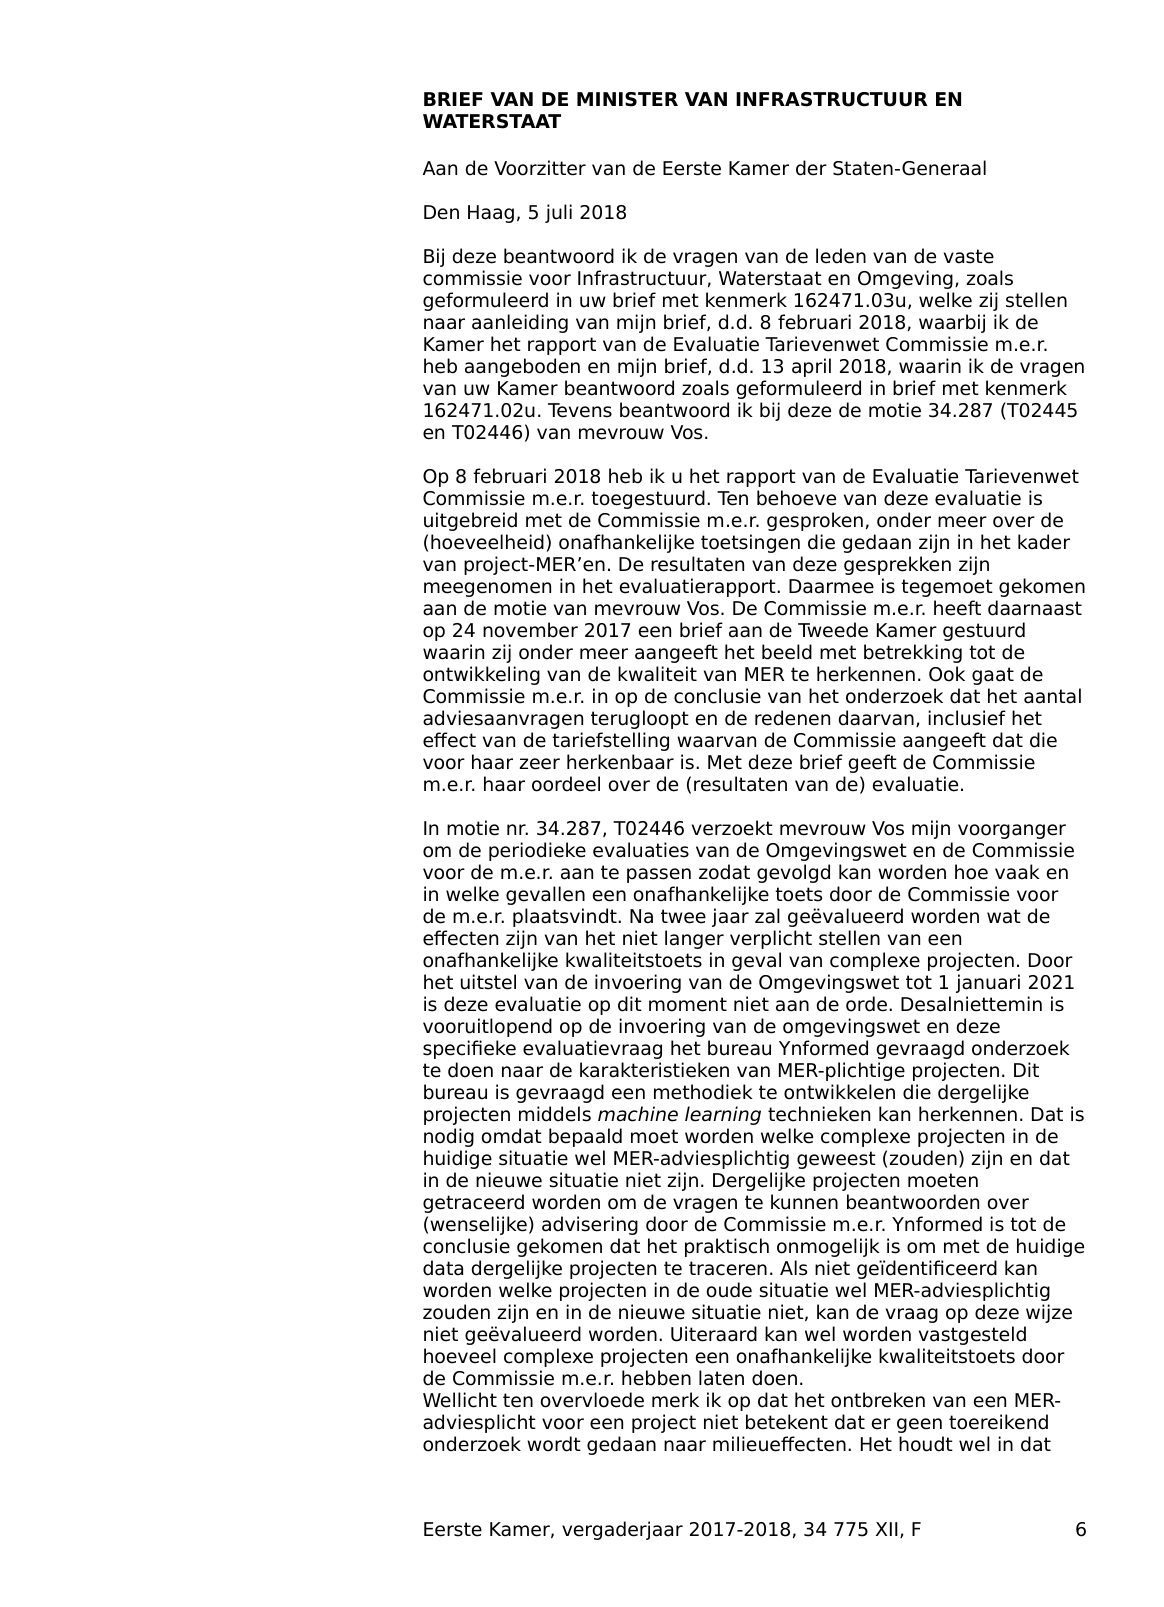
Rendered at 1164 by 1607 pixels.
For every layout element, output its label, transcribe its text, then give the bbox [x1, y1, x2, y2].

subtitle BRIEF VAN DE MINISTER VAN INFRASTRUCTUUR EN WATERSTAAT [422, 89, 1087, 133]
text In motie nr. 34.287, T02446 verzoekt mevrouw Vos mijn voorganger om de periodieke evaluaties van de Omgevingswet en de Commissie voor de m.e.r. aan te passen zodat gevolgd kan worden hoe vaak en in welke gevallen een onafhankelijke toets door de Commissie voor de m.e.r. plaatsvindt. Na twee jaar zal geëvalueerd worden wat de effecten zijn van het niet langer verplicht stellen van een onafhankelijke kwaliteitstoets in geval van complexe projecten. Door het uitstel van de invoering van de Omgevingswet tot 1 januari 2021 is deze evaluatie op dit moment niet aan de orde. Desalniettemin is vooruitlopend op de invoering van de omgevingswet en deze specifieke evaluatievraag het bureau Ynformed gevraagd onderzoek te doen naar de karakteristieken van MER-plichtige projecten. Dit bureau is gevraagd een methodiek te ontwikkelen die dergelijke projecten middels machine learning technieken kan herkennen. Dat is nodig omdat bepaald moet worden welke complexe projecten in de huidige situatie wel MER-adviesplichtig geweest (zouden) zijn en dat in de nieuwe situatie niet zijn. Dergelijke projecten moeten getraceerd worden om de vragen te kunnen beantwoorden over (wenselijke) advisering door de Commissie m.e.r. Ynformed is tot de conclusie gekomen dat het praktisch onmogelijk is om met de huidige data dergelijke projecten te traceren. Als niet geïdentificeerd kan worden welke projecten in de oude situatie wel MER-adviesplichtig zouden zijn en in de nieuwe situatie niet, kan de vraag op deze wijze niet geëvalueerd worden. Uiteraard kan wel worden vastgesteld hoeveel complexe projecten een onafhankelijke kwaliteitstoets door de Commissie m.e.r. hebben laten doen. [422, 818, 1087, 1390]
text Bij deze beantwoord ik de vragen van de leden van de vaste commissie voor Infrastructuur, Waterstaat en Omgeving, zoals geformuleerd in uw brief met kenmerk 162471.03u, welke zij stellen naar aanleiding van mijn brief, d.d. 8 februari 2018, waarbij ik de Kamer het rapport van de Evaluatie Tarievenwet Commissie m.e.r. heb aangeboden en mijn brief, d.d. 13 april 2018, waarin ik de vragen van uw Kamer beantwoord zoals geformuleerd in brief met kenmerk 162471.02u. Tevens beantwoord ik bij deze de motie 34.287 (T02445 en T02446) van mevrouw Vos. [422, 246, 1087, 444]
text Den Haag, 5 juli 2018 [422, 202, 1087, 224]
text Op 8 februari 2018 heb ik u het rapport van de Evaluatie Tarievenwet Commissie m.e.r. toegestuurd. Ten behoeve van deze evaluatie is uitgebreid met de Commissie m.e.r. gesproken, onder meer over de (hoeveelheid) onafhankelijke toetsingen die gedaan zijn in het kader van project-MER’en. De resultaten van deze gesprekken zijn meegenomen in het evaluatierapport. Daarmee is tegemoet gekomen aan de motie van mevrouw Vos. De Commissie m.e.r. heeft daarnaast op 24 november 2017 een brief aan de Tweede Kamer gestuurd waarin zij onder meer aangeeft het beeld met betrekking tot de ontwikkeling van de kwaliteit van MER te herkennen. Ook gaat de Commissie m.e.r. in op de conclusie van het onderzoek dat het aantal adviesaanvragen terugloopt en de redenen daarvan, inclusief het effect van de tariefstelling waarvan de Commissie aangeeft dat die voor haar zeer herkenbaar is. Met deze brief geeft de Commissie m.e.r. haar oordeel over de (resultaten van de) evaluatie. [422, 466, 1087, 796]
text Wellicht ten overvloede merk ik op dat het ontbreken van een MER-adviesplicht voor een project niet betekent dat er geen toereikend onderzoek wordt gedaan naar milieueffecten. Het houdt wel in dat [422, 1390, 1087, 1456]
text Aan de Voorzitter van de Eerste Kamer der Staten-Generaal [422, 158, 1087, 180]
